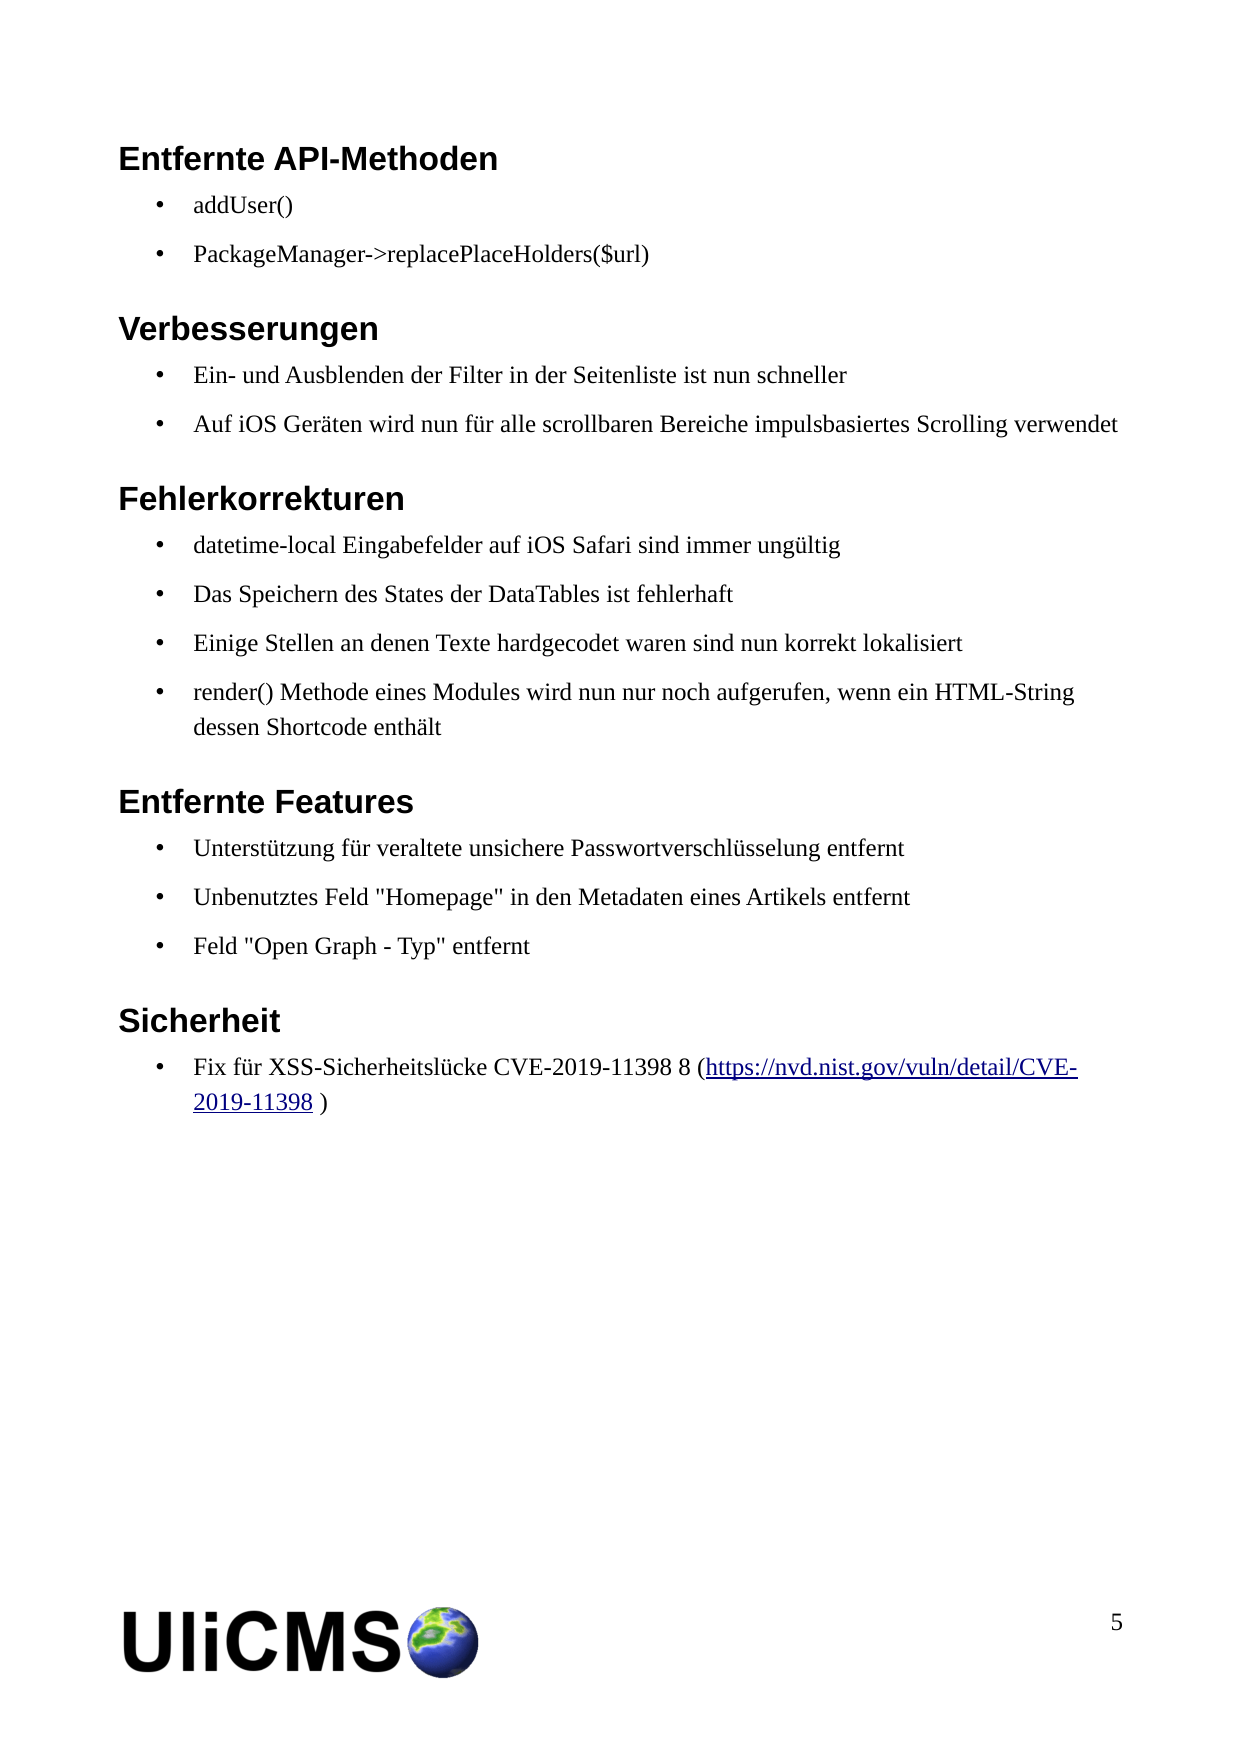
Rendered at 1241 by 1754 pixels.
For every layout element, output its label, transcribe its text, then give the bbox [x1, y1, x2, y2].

list PackageManager->replacePlaceHolders($url) [156, 239, 1123, 268]
subtitle Sicherheit [118, 1001, 1123, 1040]
list Fix für XSS-Sicherheitslücke CVE-2019-11398 8 (https://nvd.nist.gov/vuln/detail/CVE-2019-11398 ) [156, 1052, 1123, 1115]
subtitle Verbesserungen [118, 309, 1123, 348]
list addUser() [156, 190, 1123, 219]
list render() Methode eines Modules wird nun nur noch aufgerufen, wenn ein HTML-String dessen Shortcode enthält [156, 677, 1123, 741]
subtitle Entfernte Features [118, 782, 1123, 821]
list Auf iOS Geräten wird nun für alle scrollbaren Bereiche impulsbasiertes Scrolling verwendet [156, 409, 1123, 438]
list Unterstützung für veraltete unsichere Passwortverschlüsselung entfernt [156, 833, 1123, 862]
list Ein- und Ausblenden der Filter in der Seitenliste ist nun schneller [156, 360, 1123, 389]
list Das Speichern des States der DataTables ist fehlerhaft [156, 579, 1123, 608]
list Einige Stellen an denen Texte hardgecodet waren sind nun korrekt lokalisiert [156, 628, 1123, 657]
list Feld "Open Graph - Typ" entfernt [156, 931, 1123, 960]
subtitle Fehlerkorrekturen [118, 479, 1123, 518]
list Unbenutztes Feld "Homepage" in den Metadaten eines Artikels entfernt [156, 882, 1123, 911]
list datetime-local Eingabefelder auf iOS Safari sind immer ungültig [156, 530, 1123, 559]
subtitle Entfernte API-Methoden [118, 139, 1123, 178]
picture [118, 1607, 479, 1681]
